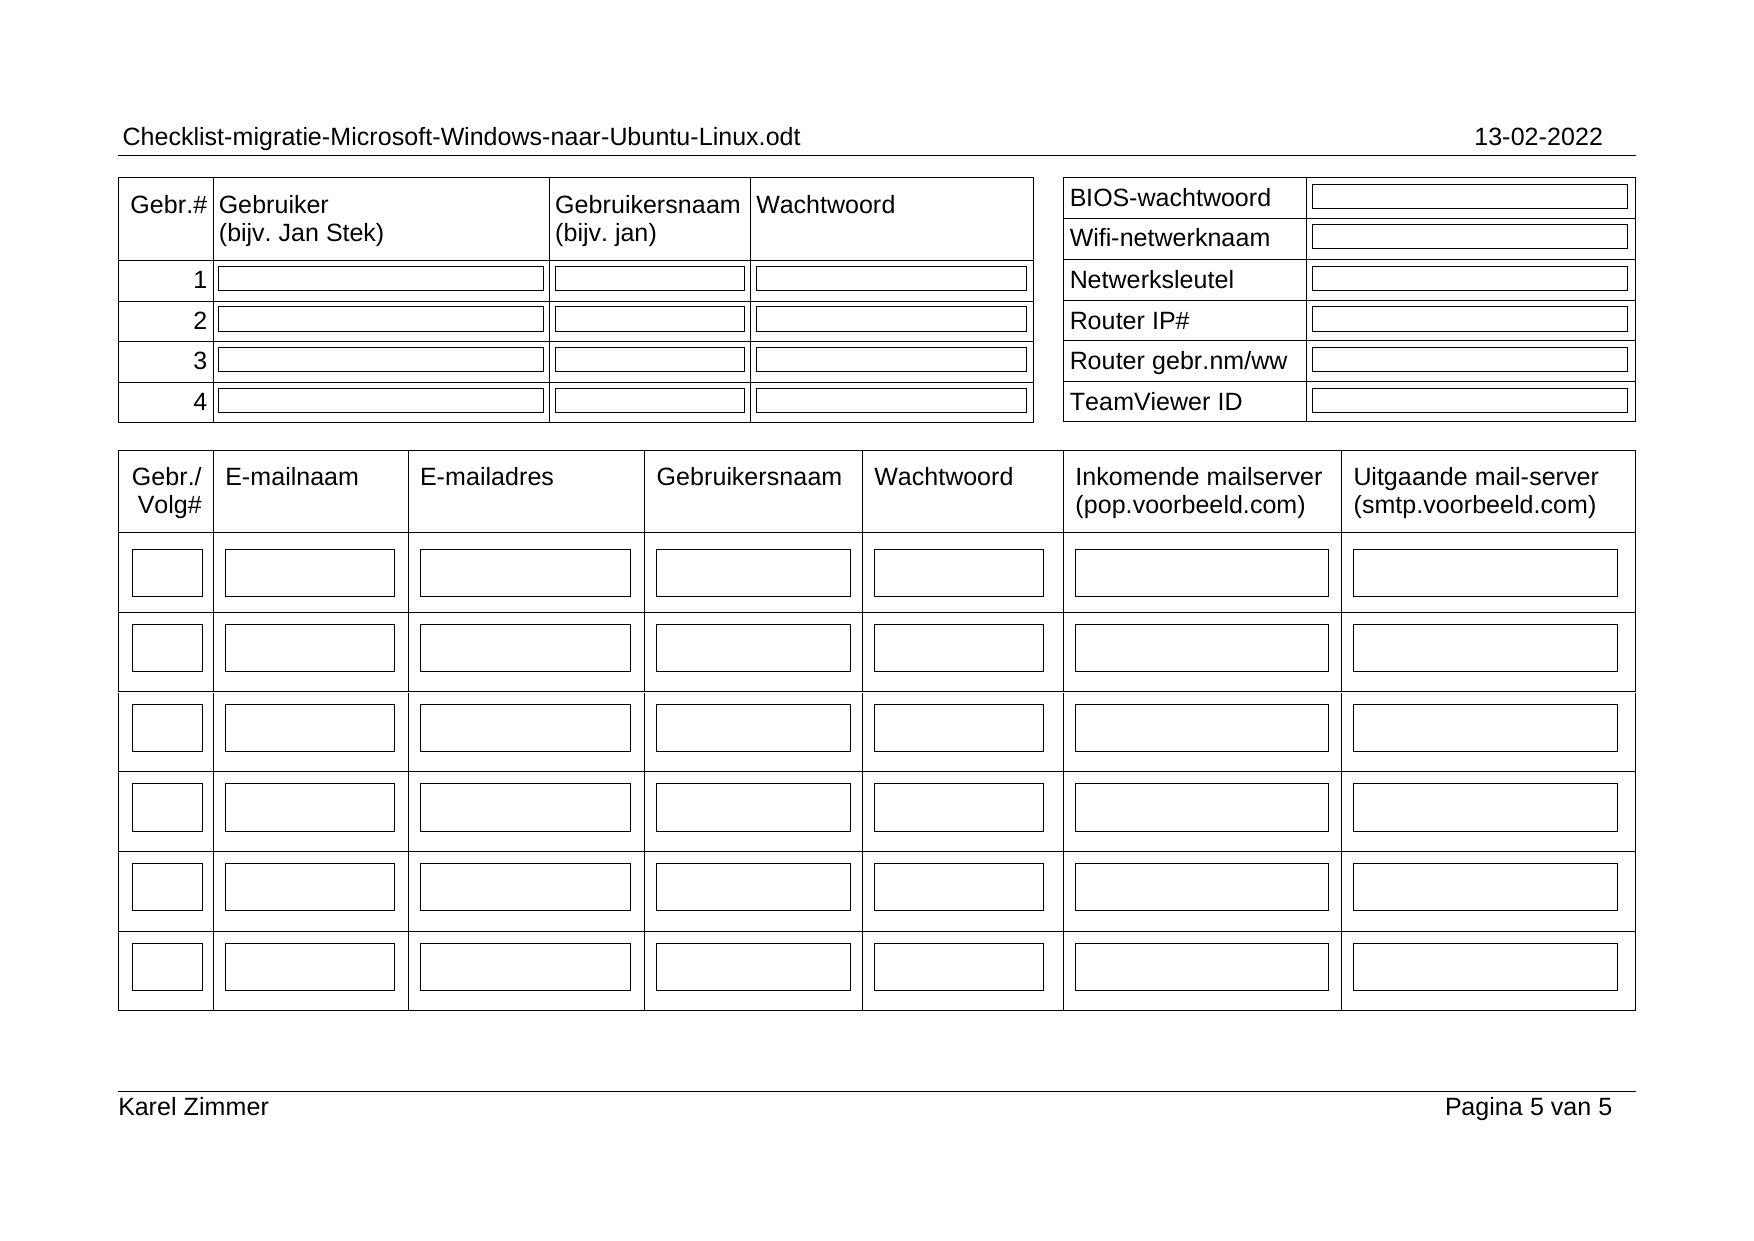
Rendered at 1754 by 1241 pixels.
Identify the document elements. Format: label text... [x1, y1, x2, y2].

table_cell [1034, 382, 1063, 422]
table_cell [119, 693, 213, 771]
table_cell [409, 852, 644, 931]
table_header Wachtwoord [863, 451, 1063, 532]
table_header Wachtwoord [751, 178, 1033, 260]
table_cell [1034, 219, 1063, 260]
table_cell Netwerksleutel [1064, 260, 1306, 300]
table_cell [751, 261, 1033, 301]
table_cell [214, 693, 408, 771]
table_header Gebr.# [119, 178, 213, 260]
table_cell [1034, 341, 1063, 382]
table_cell 2 [119, 302, 213, 341]
table_header [1307, 178, 1635, 218]
table_cell [550, 261, 750, 301]
table_cell [409, 693, 644, 771]
table_cell [214, 932, 408, 1010]
table_cell [645, 852, 862, 931]
table_cell [1307, 301, 1635, 340]
table_cell [1064, 932, 1341, 1010]
table_cell [1064, 533, 1341, 612]
table_cell [214, 533, 408, 612]
table_header Uitgaande mail-server (smtp.voorbeeld.com) [1342, 451, 1635, 532]
table_cell [1307, 341, 1635, 381]
table_cell [1342, 772, 1635, 851]
table_cell [1307, 219, 1635, 259]
table_header BIOS-wachtwoord [1064, 178, 1306, 218]
table_cell [1064, 852, 1341, 931]
table_cell [1064, 772, 1341, 851]
table_cell [214, 342, 549, 382]
table_cell [119, 932, 213, 1010]
table_cell [1034, 260, 1063, 301]
table_cell [863, 932, 1063, 1010]
table_header Gebruiker (bijv. Jan Stek) [214, 178, 549, 260]
table_cell [1064, 613, 1341, 691]
table_cell [119, 852, 213, 931]
table_cell [751, 342, 1033, 382]
table_header [1034, 177, 1063, 219]
table_header Inkomende mailserver (pop.voorbeeld.com) [1064, 451, 1341, 532]
table_cell [550, 342, 750, 382]
table_header E-mailadres [409, 451, 644, 532]
table_cell [409, 613, 644, 691]
table_header Gebruikersnaam [645, 451, 862, 532]
table_cell [1342, 533, 1635, 612]
table_cell [863, 852, 1063, 931]
table_cell [1034, 301, 1063, 341]
table_cell TeamViewer ID [1064, 382, 1306, 421]
table_cell [1342, 613, 1635, 691]
table_cell Router IP# [1064, 301, 1306, 340]
table_cell [751, 302, 1033, 341]
table_cell [645, 693, 862, 771]
table_cell [863, 772, 1063, 851]
table_cell 1 [119, 261, 213, 301]
table_cell Wifi-netwerknaam [1064, 219, 1306, 259]
table_cell [645, 932, 862, 1010]
table_cell 3 [119, 342, 213, 382]
table_cell [645, 613, 862, 691]
table_cell [409, 533, 644, 612]
table_cell [409, 772, 644, 851]
table_header E-mailnaam [214, 451, 408, 532]
table_cell [119, 613, 213, 691]
table_cell 4 [119, 383, 213, 422]
table_cell [1342, 852, 1635, 931]
table_cell [863, 693, 1063, 771]
table_cell [751, 383, 1033, 422]
table_cell [550, 383, 750, 422]
table_cell [863, 533, 1063, 612]
table_cell [119, 533, 213, 612]
table_cell [1307, 382, 1635, 421]
table_cell [863, 613, 1063, 691]
table_header Gebr./Volg# [119, 451, 213, 532]
table_cell [409, 932, 644, 1010]
table_cell [645, 533, 862, 612]
table_cell [1064, 693, 1341, 771]
table_cell [214, 613, 408, 691]
table_cell Router gebr.nm/ww [1064, 341, 1306, 381]
table_cell [214, 852, 408, 931]
table_cell [645, 772, 862, 851]
table_cell [1342, 932, 1635, 1010]
table_cell [214, 302, 549, 341]
table_cell [214, 383, 549, 422]
table_cell [119, 772, 213, 851]
table_cell [1342, 693, 1635, 771]
table_header Gebruikersnaam (bijv. jan) [550, 178, 750, 260]
table_cell [214, 772, 408, 851]
table_cell [550, 302, 750, 341]
table_cell [1307, 260, 1635, 300]
table_cell [214, 261, 549, 301]
